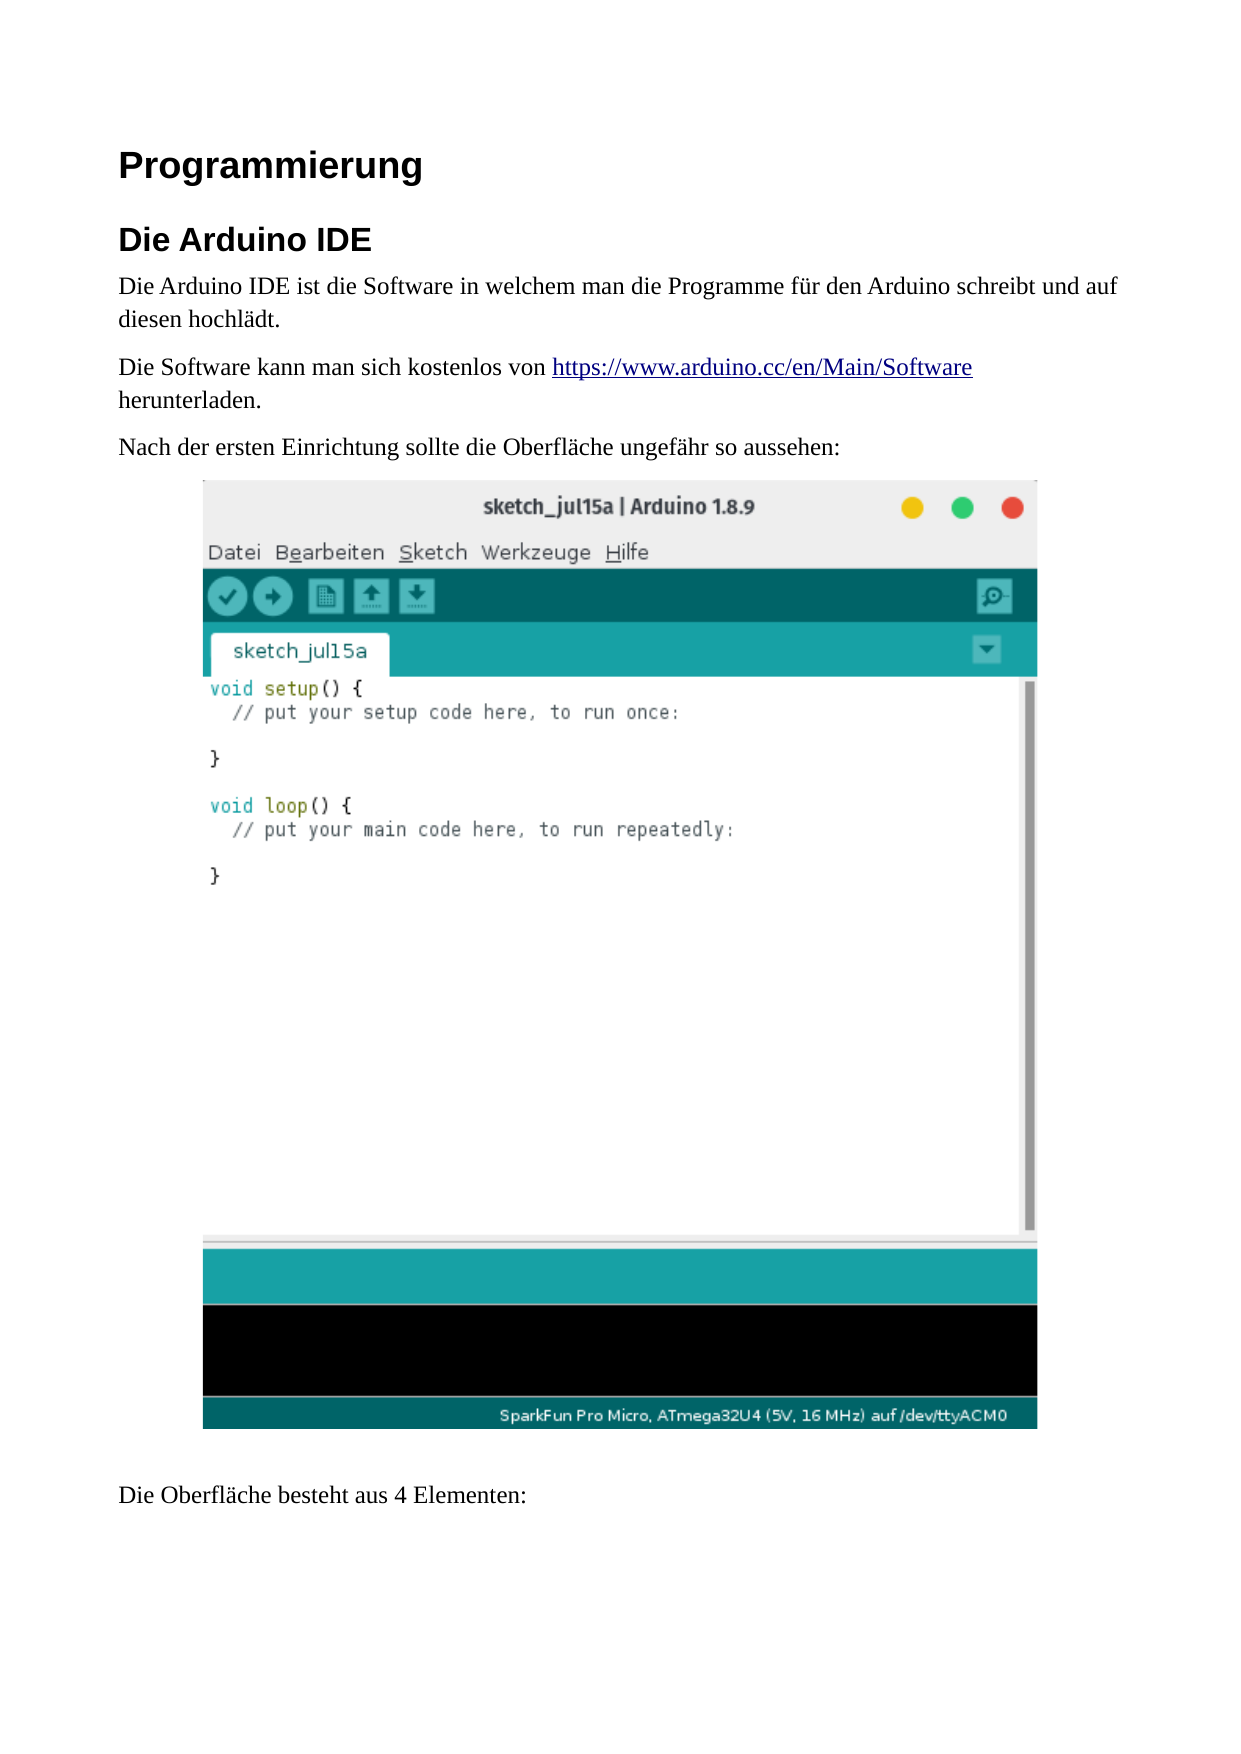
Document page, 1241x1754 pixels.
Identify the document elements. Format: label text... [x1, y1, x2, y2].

subtitle Programmierung [118, 143, 1122, 187]
text Nach der ersten Einrichtung sollte die Oberfläche ungefähr so aussehen: [118, 432, 1122, 461]
subtitle Die Arduino IDE [118, 220, 1122, 259]
picture [202, 480, 1038, 1429]
text Die Arduino IDE ist die Software in welchem man die Programme für den Arduino schreibt und auf diesen hochlädt. [118, 271, 1122, 333]
text Die Software kann man sich kostenlos von https://www.arduino.cc/en/Main/Software herunterladen. [118, 352, 1122, 414]
text Die Oberfläche besteht aus 4 Elementen: [118, 1480, 1122, 1509]
